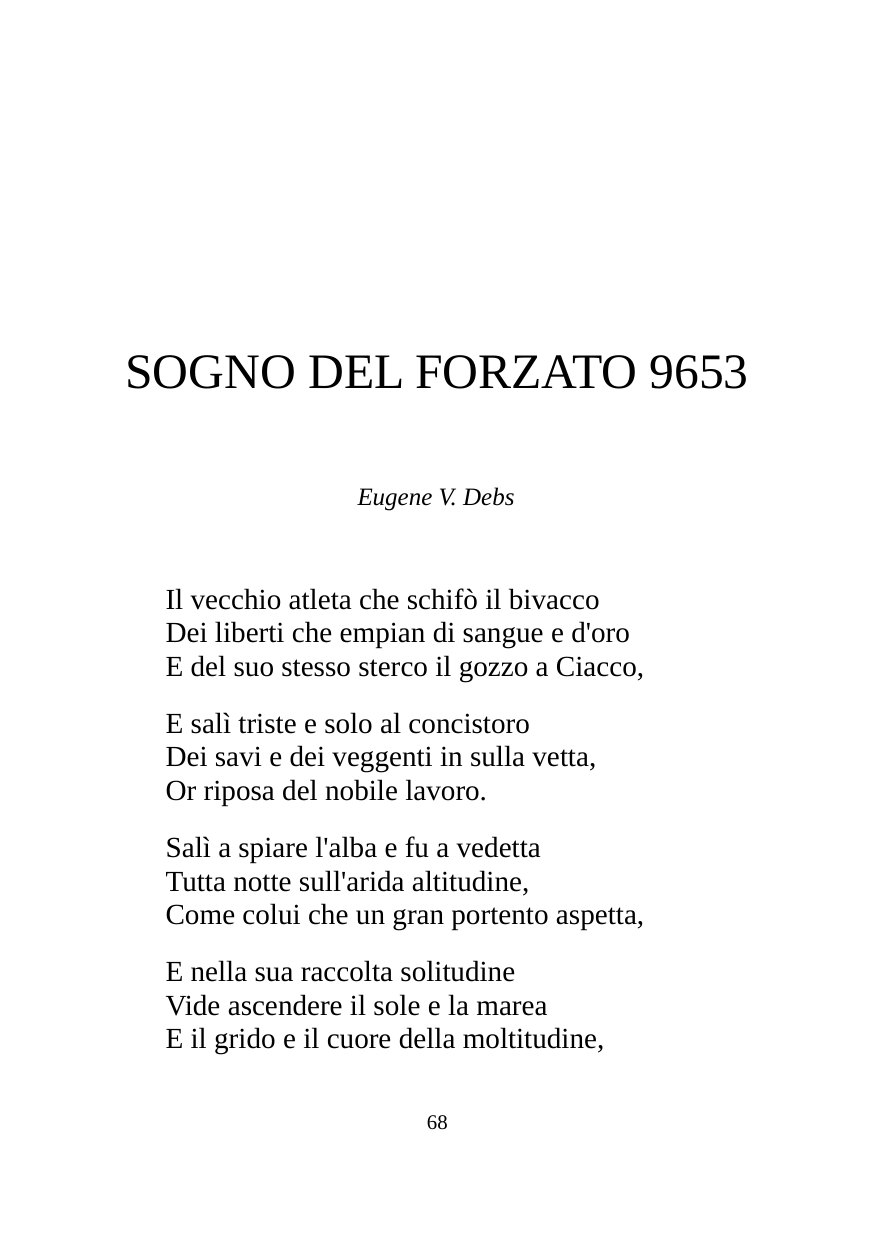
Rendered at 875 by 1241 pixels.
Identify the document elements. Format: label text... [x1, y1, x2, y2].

text Eugene V. Debs [106, 482, 768, 511]
subtitle SOGNO DEL FORZATO 9653 [106, 342, 768, 399]
text E nella sua raccolta solitudine Vide ascendere il sole e la marea E il grido e il cuore della moltitudine, [165, 954, 768, 1055]
text Il vecchio atleta che schifò il bivacco Dei liberti che empian di sangue e d'oro E del suo stesso sterco il gozzo a Ciacco, [165, 582, 768, 682]
text Salì a spiare l'alba e fu a vedetta Tutta notte sull'arida altitudine, Come colui che un gran portento aspetta, [165, 830, 768, 931]
text E salì triste e solo al concistoro Dei savi e dei veggenti in sulla vetta, Or riposa del nobile lavoro. [165, 706, 768, 807]
